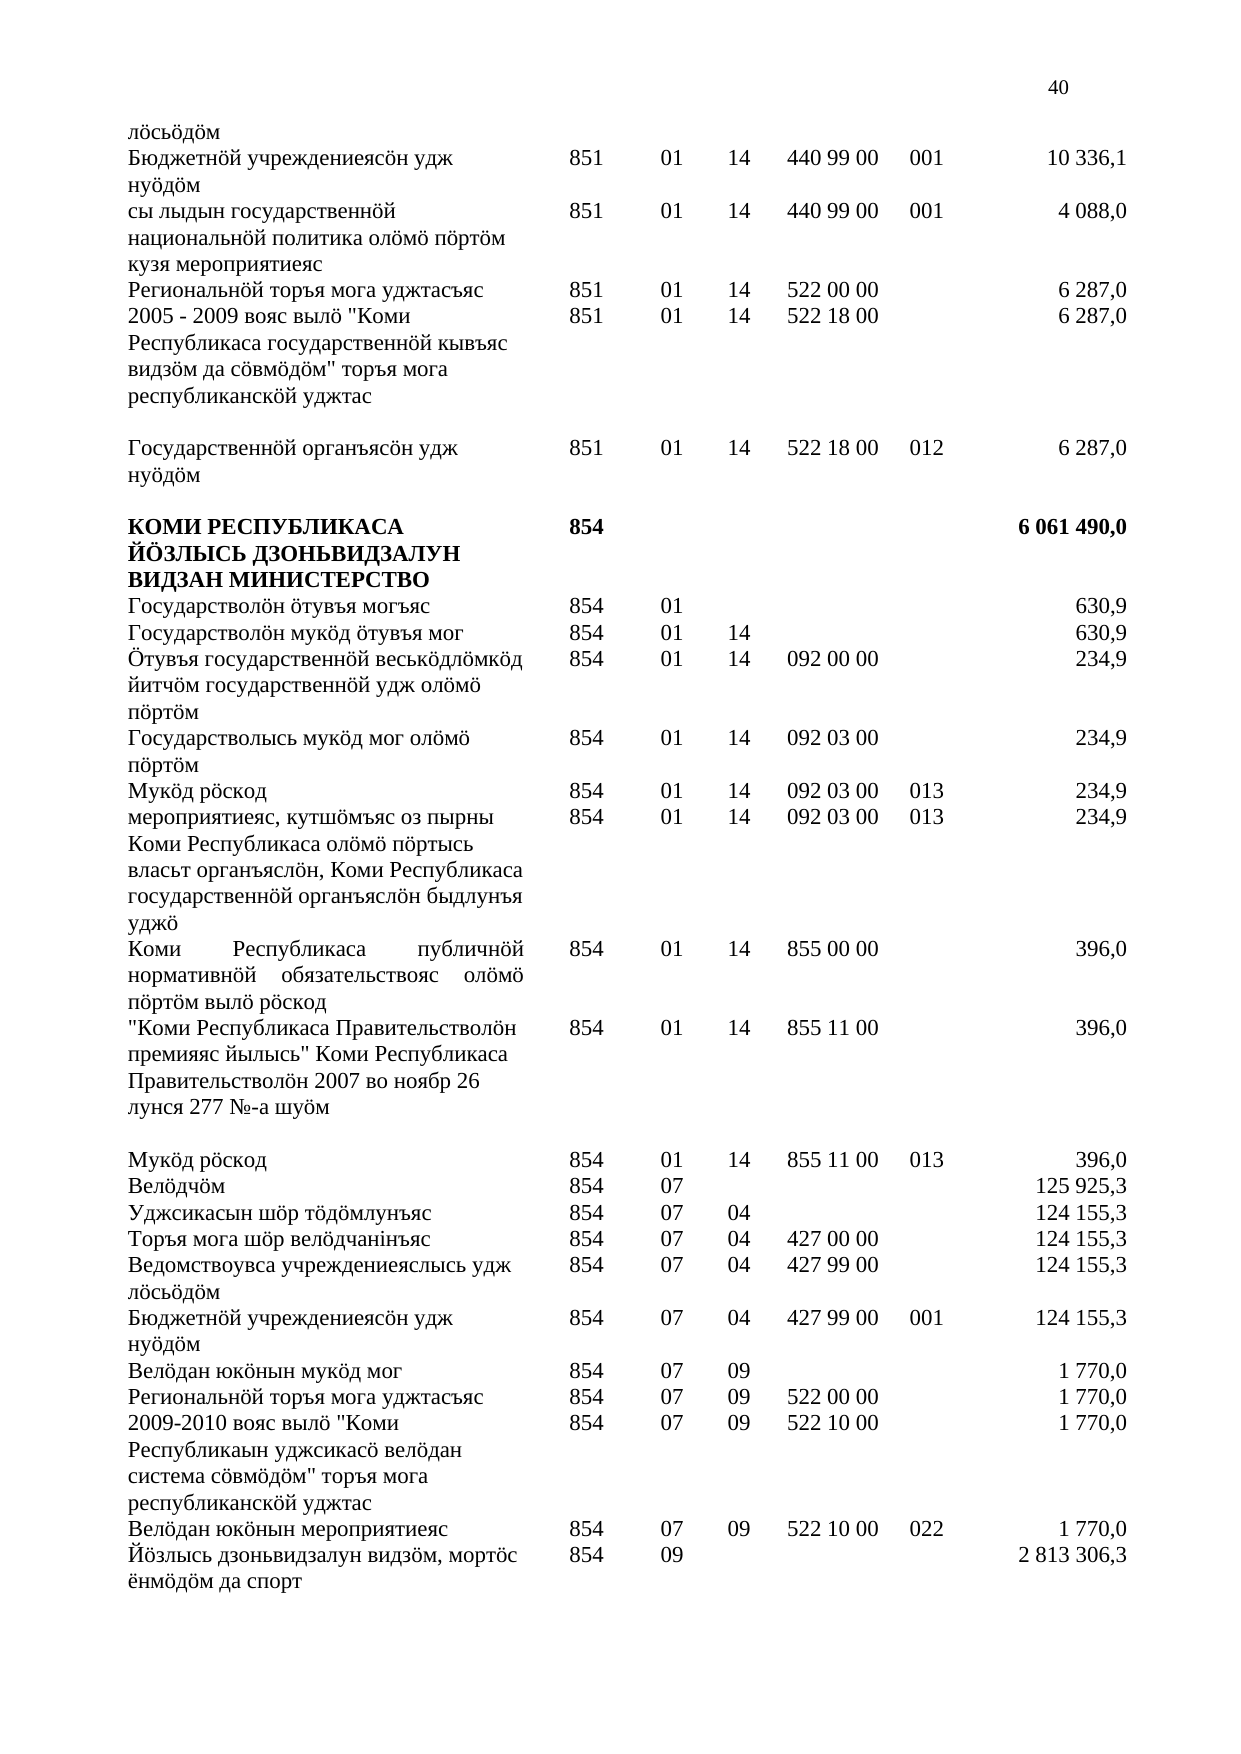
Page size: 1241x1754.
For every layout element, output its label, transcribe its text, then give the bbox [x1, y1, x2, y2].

table_cell 09 [643, 1541, 701, 1594]
table_cell [1133, 303, 1170, 434]
table_cell [1133, 514, 1170, 592]
table_cell 07 [643, 1172, 701, 1199]
table_cell 07 [643, 1515, 701, 1541]
table_cell 092 00 00 [776, 645, 889, 724]
table_cell [1133, 1383, 1170, 1409]
table_cell [889, 724, 964, 777]
table_cell [701, 514, 776, 592]
table_cell 012 [889, 434, 964, 513]
table_cell лöсьöдöм [122, 118, 530, 144]
table_cell 1 770,0 [964, 1515, 1133, 1541]
table_cell 14 [701, 276, 776, 303]
table_cell [889, 593, 964, 619]
table_cell 440 99 00 [776, 197, 889, 276]
table_cell 851 [530, 303, 643, 434]
table_cell [1133, 118, 1170, 144]
table_cell 854 [530, 1199, 643, 1225]
table_cell 01 [643, 303, 701, 434]
table_cell 14 [701, 935, 776, 1014]
table_cell 522 00 00 [776, 1383, 889, 1409]
table_cell 440 99 00 [776, 145, 889, 197]
table_cell [889, 1410, 964, 1515]
table_cell 01 [643, 803, 701, 935]
table_cell [643, 514, 701, 592]
table_cell 09 [701, 1357, 776, 1383]
table_cell Мукöд рöскод [122, 1146, 530, 1172]
table_cell КОМИ РЕСПУБЛИКАСА ЙÖЗЛЫСЬ ДЗОНЬВИДЗАЛУН ВИДЗАН МИНИСТЕРСТВО [122, 514, 530, 592]
table_cell Йöзлысь дзоньвидзалун видзöм, мортöс ёнмöдöм да спорт [122, 1541, 530, 1594]
table_cell [889, 1251, 964, 1304]
table_cell 427 99 00 [776, 1304, 889, 1357]
table_cell [776, 1541, 889, 1594]
table_cell 001 [889, 1304, 964, 1357]
table_cell 854 [530, 1014, 643, 1146]
table_cell 01 [643, 593, 701, 619]
table_cell [1133, 197, 1170, 276]
table_cell [1133, 1199, 1170, 1225]
table_cell [1133, 1304, 1170, 1357]
table_cell [889, 1357, 964, 1383]
table_cell 851 [530, 276, 643, 303]
table_cell 022 [889, 1515, 964, 1541]
table_cell [1133, 434, 1170, 513]
table_cell [889, 645, 964, 724]
table_cell 04 [701, 1304, 776, 1357]
table_cell [1133, 1251, 1170, 1304]
table_cell 125 925,3 [964, 1172, 1133, 1199]
table_cell 013 [889, 1146, 964, 1172]
table_cell 396,0 [964, 1146, 1133, 1172]
table_cell 01 [643, 935, 701, 1014]
table_cell 855 11 00 [776, 1146, 889, 1172]
table_cell [1133, 1541, 1170, 1594]
table_cell 854 [530, 777, 643, 803]
table_cell 07 [643, 1251, 701, 1304]
table_cell 14 [701, 803, 776, 935]
table_cell 854 [530, 1357, 643, 1383]
table_cell [530, 118, 643, 144]
table_cell 14 [701, 1014, 776, 1146]
table_cell 6 287,0 [964, 434, 1133, 513]
table_cell 854 [530, 1515, 643, 1541]
table_cell Государстволöн мукöд öтувъя мог [122, 619, 530, 645]
table_cell 07 [643, 1410, 701, 1515]
table_cell 092 03 00 [776, 777, 889, 803]
table_cell [889, 935, 964, 1014]
table_cell 854 [530, 803, 643, 935]
table_cell 234,9 [964, 803, 1133, 935]
table_cell 234,9 [964, 724, 1133, 777]
table_cell 854 [530, 619, 643, 645]
table_cell 124 155,3 [964, 1251, 1133, 1304]
table_cell [701, 118, 776, 144]
table_cell [776, 1357, 889, 1383]
table_cell 14 [701, 619, 776, 645]
table_cell [1133, 619, 1170, 645]
table_cell 013 [889, 803, 964, 935]
table_cell 854 [530, 1172, 643, 1199]
table_cell 07 [643, 1304, 701, 1357]
table_cell 04 [701, 1225, 776, 1251]
table_cell 124 155,3 [964, 1199, 1133, 1225]
table_cell 630,9 [964, 619, 1133, 645]
table_cell 01 [643, 777, 701, 803]
table_cell [776, 619, 889, 645]
table_cell 07 [643, 1199, 701, 1225]
table_cell Коми Республикаса публичнöй нормативнöй обязательствояс олöмö пöртöм вылö рöскод [122, 935, 530, 1014]
table_cell 855 00 00 [776, 935, 889, 1014]
table_cell 1 770,0 [964, 1357, 1133, 1383]
table_cell Бюджетнöй учреждениеясöн удж нуöдöм [122, 1304, 530, 1357]
table_cell Велöдан юкöнын мероприятиеяс [122, 1515, 530, 1541]
table_cell [1133, 1357, 1170, 1383]
table_cell сы лыдын государственнöй национальнöй политика олöмö пöртöм кузя мероприятиеяс [122, 197, 530, 276]
table_cell 6 287,0 [964, 276, 1133, 303]
table_cell 14 [701, 145, 776, 197]
table_cell 14 [701, 303, 776, 434]
table_cell 855 11 00 [776, 1014, 889, 1146]
table_cell [1133, 145, 1170, 197]
table_cell [889, 1383, 964, 1409]
table_cell 854 [530, 1541, 643, 1594]
table_cell 234,9 [964, 645, 1133, 724]
table_cell [701, 1172, 776, 1199]
table_cell 09 [701, 1410, 776, 1515]
table_cell 6 287,0 [964, 303, 1133, 434]
table_cell 14 [701, 724, 776, 777]
table_cell 001 [889, 197, 964, 276]
table_cell 1 770,0 [964, 1410, 1133, 1515]
table_cell 1 770,0 [964, 1383, 1133, 1409]
table_cell 01 [643, 276, 701, 303]
table_cell Региональнöй торъя мога уджтасъяс [122, 276, 530, 303]
table_cell 07 [643, 1225, 701, 1251]
table_cell 01 [643, 1146, 701, 1172]
table_cell 854 [530, 1225, 643, 1251]
table_cell [1133, 1225, 1170, 1251]
table_cell Государственнöй органъясöн удж нуöдöм [122, 434, 530, 513]
table_cell [776, 1172, 889, 1199]
table_cell [889, 514, 964, 592]
table_cell [1133, 593, 1170, 619]
table_cell 427 00 00 [776, 1225, 889, 1251]
table_cell 14 [701, 777, 776, 803]
table_cell [1133, 1515, 1170, 1541]
table_cell 854 [530, 1383, 643, 1409]
table_cell [889, 118, 964, 144]
table_cell 01 [643, 1014, 701, 1146]
table_cell 630,9 [964, 593, 1133, 619]
table_cell 854 [530, 1410, 643, 1515]
table_cell Государстволысь мукöд мог олöмö пöртöм [122, 724, 530, 777]
table_cell 07 [643, 1357, 701, 1383]
table_cell 2005 - 2009 вояс вылö "Коми Республикаса государственнöй кывъяс видзöм да сöвмöдöм" торъя мога республиканскöй уджтас [122, 303, 530, 434]
table_cell [889, 1172, 964, 1199]
table_cell Велöдчöм [122, 1172, 530, 1199]
table_cell 854 [530, 514, 643, 592]
table_cell [701, 1541, 776, 1594]
table_cell 522 18 00 [776, 303, 889, 434]
table_cell 04 [701, 1251, 776, 1304]
table_cell [776, 593, 889, 619]
table_cell 07 [643, 1383, 701, 1409]
table_cell 854 [530, 935, 643, 1014]
table_cell [1133, 724, 1170, 777]
table_cell Государстволöн öтувъя могъяс [122, 593, 530, 619]
table_cell "Коми Республикаса Правительстволöн премияяс йылысь" Коми Республикаса Правительстволöн 2007 во ноябр 26 лунся 277 №-а шуöм [122, 1014, 530, 1146]
table_cell 14 [701, 1146, 776, 1172]
table_cell 854 [530, 1304, 643, 1357]
table_cell 396,0 [964, 935, 1133, 1014]
table_cell [1133, 935, 1170, 1014]
table_cell 124 155,3 [964, 1304, 1133, 1357]
table_cell [889, 1225, 964, 1251]
table_cell 427 99 00 [776, 1251, 889, 1304]
table_cell 522 18 00 [776, 434, 889, 513]
table_cell Торъя мога шöр велöдчанiнъяс [122, 1225, 530, 1251]
table_cell 854 [530, 1251, 643, 1304]
table_cell мероприятиеяс, кутшöмъяс оз пырны Коми Республикаса олöмö пöртысь власьт органъяслöн, Коми Республикаса государственнöй органъяслöн быдлунъя уджö [122, 803, 530, 935]
table_cell 851 [530, 145, 643, 197]
table_cell 124 155,3 [964, 1225, 1133, 1251]
table_cell 01 [643, 197, 701, 276]
table_cell [1133, 803, 1170, 935]
table_cell 396,0 [964, 1014, 1133, 1146]
table_cell [643, 118, 701, 144]
table_cell [889, 619, 964, 645]
table_cell [1133, 645, 1170, 724]
table_cell 522 10 00 [776, 1410, 889, 1515]
table_cell 851 [530, 434, 643, 513]
table_cell 854 [530, 645, 643, 724]
table_cell 092 03 00 [776, 803, 889, 935]
table_cell Бюджетнöй учреждениеясöн удж нуöдöм [122, 145, 530, 197]
table_cell 522 10 00 [776, 1515, 889, 1541]
table_cell 14 [701, 434, 776, 513]
table_cell [889, 1541, 964, 1594]
table_cell [776, 118, 889, 144]
table_cell [701, 593, 776, 619]
table_cell 851 [530, 197, 643, 276]
table_cell 234,9 [964, 777, 1133, 803]
table_cell 09 [701, 1383, 776, 1409]
table_cell [1133, 1410, 1170, 1515]
table_cell 854 [530, 1146, 643, 1172]
table_cell [1133, 1172, 1170, 1199]
table_cell [889, 1014, 964, 1146]
table_cell [1133, 1014, 1170, 1146]
table_cell [964, 118, 1133, 144]
table_cell 14 [701, 197, 776, 276]
table_cell Региональнöй торъя мога уджтасъяс [122, 1383, 530, 1409]
table_cell 01 [643, 619, 701, 645]
table_cell [776, 1199, 889, 1225]
table_cell [889, 1199, 964, 1225]
table_cell 14 [701, 645, 776, 724]
table_cell 522 00 00 [776, 276, 889, 303]
table_cell 092 03 00 [776, 724, 889, 777]
table_cell 6 061 490,0 [964, 514, 1133, 592]
table_cell 2009-2010 вояс вылö "Коми Республикаын уджсикасö велöдан система сöвмöдöм" торъя мога республиканскöй уджтас [122, 1410, 530, 1515]
table_cell [1133, 1146, 1170, 1172]
table_cell 04 [701, 1199, 776, 1225]
table_cell 2 813 306,3 [964, 1541, 1133, 1594]
table_cell 01 [643, 724, 701, 777]
table_cell 854 [530, 593, 643, 619]
table_cell Ведомствоувса учреждениеяслысь удж лöсьöдöм [122, 1251, 530, 1304]
table_cell 01 [643, 434, 701, 513]
table_cell [889, 303, 964, 434]
table_cell 01 [643, 645, 701, 724]
table_cell Уджсикасын шöр тöдöмлунъяс [122, 1199, 530, 1225]
table_cell 4 088,0 [964, 197, 1133, 276]
table_cell Öтувъя государственнöй веськöдлöмкöд йитчöм государственнöй удж олöмö пöртöм [122, 645, 530, 724]
table_cell [1133, 276, 1170, 303]
table_cell Мукöд рöскод [122, 777, 530, 803]
table_cell Велöдан юкöнын мукöд мог [122, 1357, 530, 1383]
table_cell [776, 514, 889, 592]
table_cell 001 [889, 145, 964, 197]
table_cell [889, 276, 964, 303]
table_cell 10 336,1 [964, 145, 1133, 197]
table_cell 854 [530, 724, 643, 777]
table_cell 013 [889, 777, 964, 803]
table_cell [1133, 777, 1170, 803]
table_cell 01 [643, 145, 701, 197]
table_cell 09 [701, 1515, 776, 1541]
